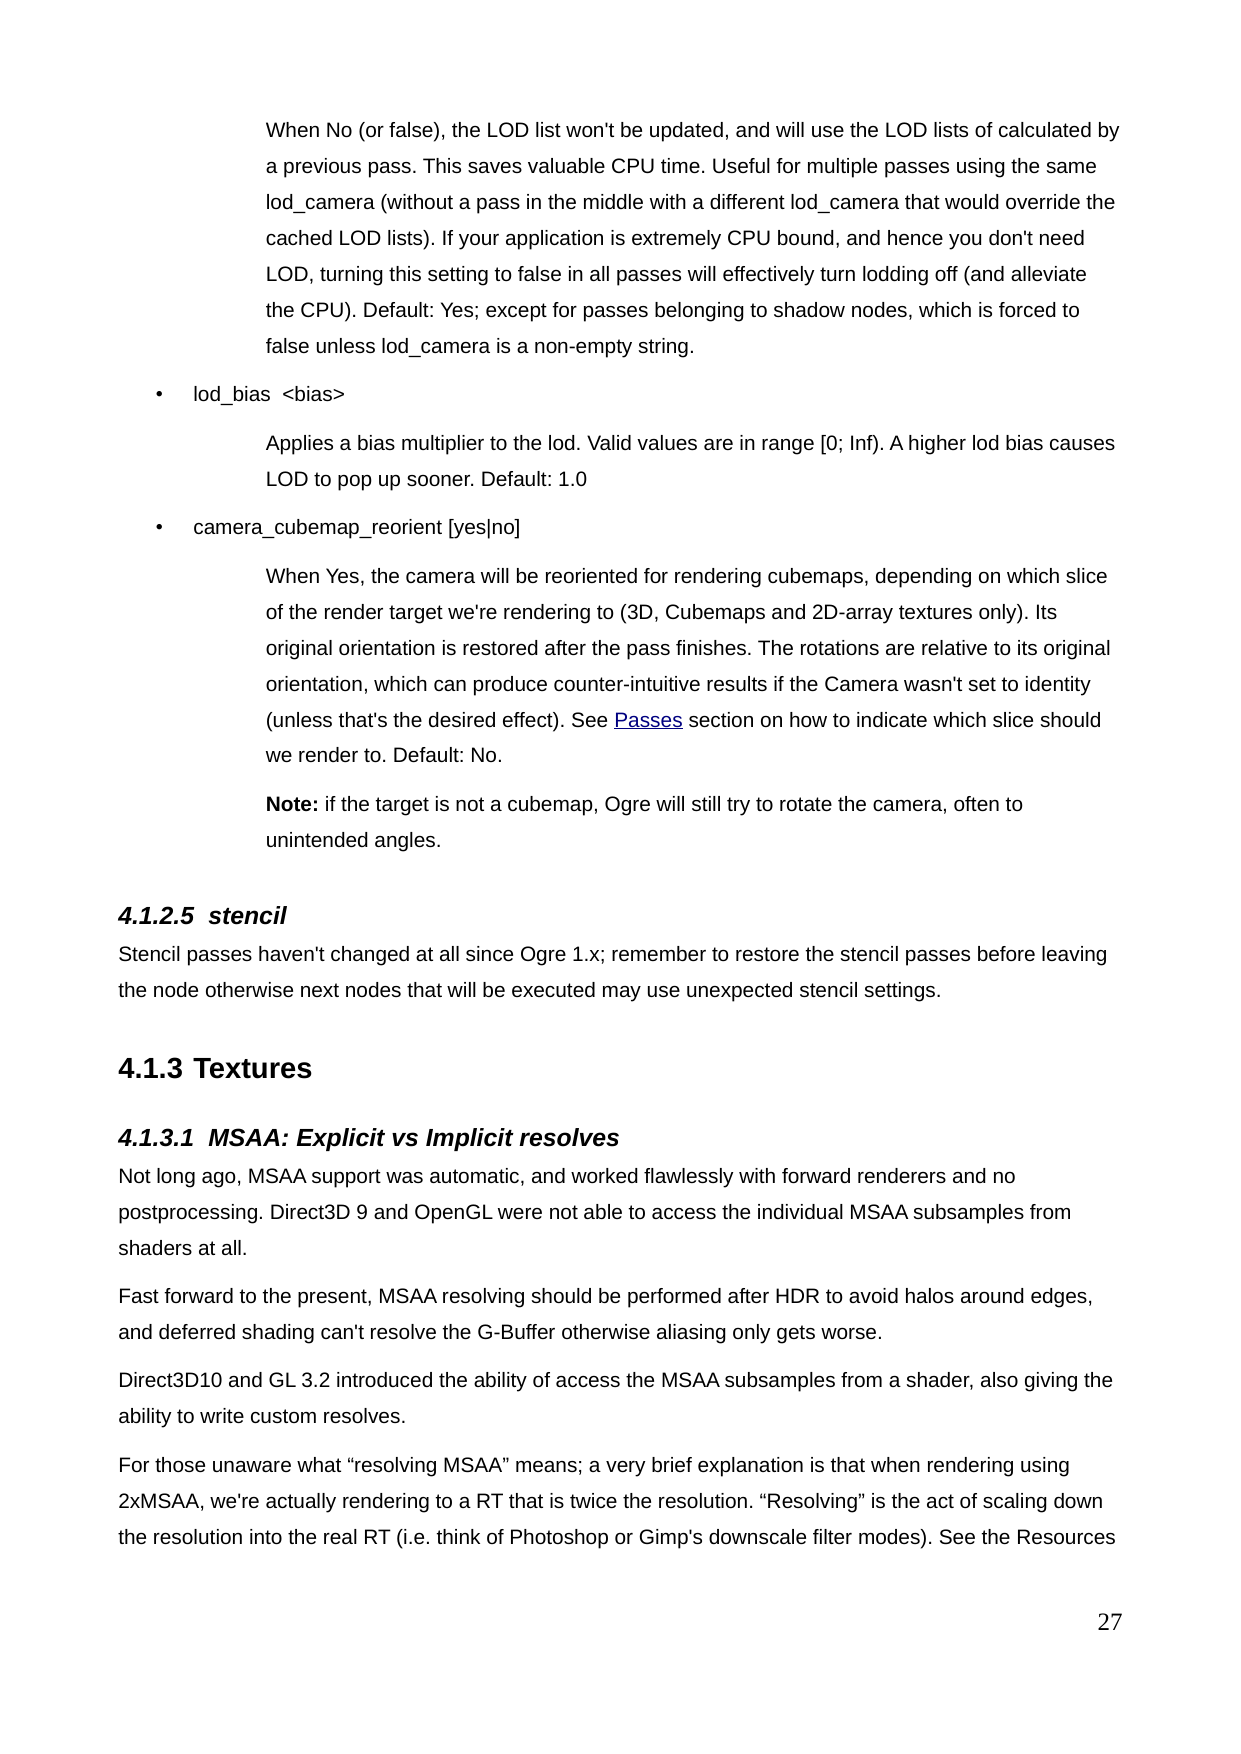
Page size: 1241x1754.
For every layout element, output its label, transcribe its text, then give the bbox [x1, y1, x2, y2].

subtitle stencil [118, 901, 1122, 930]
text Applies a bias multiplier to the lod. Valid values are in range [0; Inf). A higher lod bias causes LOD to pop up sooner. Default: 1.0 [266, 431, 1122, 491]
text When No (or false), the LOD list won't be updated, and will use the LOD lists of calculated by a previous pass. This saves valuable CPU time. Useful for multiple passes using the same lod_camera (without a pass in the middle with a different lod_camera that would override the cached LOD lists). If your application is extremely CPU bound, and hence you don't need LOD, turning this setting to false in all passes will effectively turn lodding off (and alleviate the CPU). Default: Yes; except for passes belonging to shadow nodes, which is forced to false unless lod_camera is a non-empty string. [266, 118, 1122, 358]
text For those unaware what “resolving MSAA” means; a very brief explanation is that when rendering using 2xMSAA, we're actually rendering to a RT that is twice the resolution. “Resolving” is the act of scaling down the resolution into the real RT (i.e. think of Photoshop or Gimp's downscale filter modes). See the Resources [118, 1453, 1122, 1548]
text Note: if the target is not a cubemap, Ogre will still try to rotate the camera, often to unintended angles. [266, 792, 1122, 852]
list camera_cubemap_reorient [yes|no] [156, 515, 1122, 539]
text Direct3D10 and GL 3.2 introduced the ability of access the MSAA subsamples from a shader, also giving the ability to write custom resolves. [118, 1368, 1122, 1428]
subtitle Textures [118, 1052, 1122, 1085]
list lod_bias <bias> [156, 382, 1122, 406]
text When Yes, the camera will be reoriented for rendering cubemaps, depending on which slice of the render target we're rendering to (3D, Cubemaps and 2D-array textures only). Its original orientation is restored after the pass finishes. The rotations are relative to its original orientation, which can produce counter-intuitive results if the Camera wasn't set to identity (unless that's the desired effect). See Passes section on how to indicate which slice should we render to. Default: No. [266, 564, 1122, 767]
subtitle MSAA: Explicit vs Implicit resolves [118, 1123, 1122, 1151]
text Not long ago, MSAA support was automatic, and worked flawlessly with forward renderers and no postprocessing. Direct3D 9 and OpenGL were not able to access the individual MSAA subsamples from shaders at all. [118, 1164, 1122, 1259]
text Stencil passes haven't changed at all since Ogre 1.x; remember to restore the stencil passes before leaving the node otherwise next nodes that will be executed may use unexpected stencil settings. [118, 942, 1122, 1002]
text Fast forward to the present, MSAA resolving should be performed after HDR to avoid halos around edges, and deferred shading can't resolve the G-Buffer otherwise aliasing only gets worse. [118, 1284, 1122, 1344]
